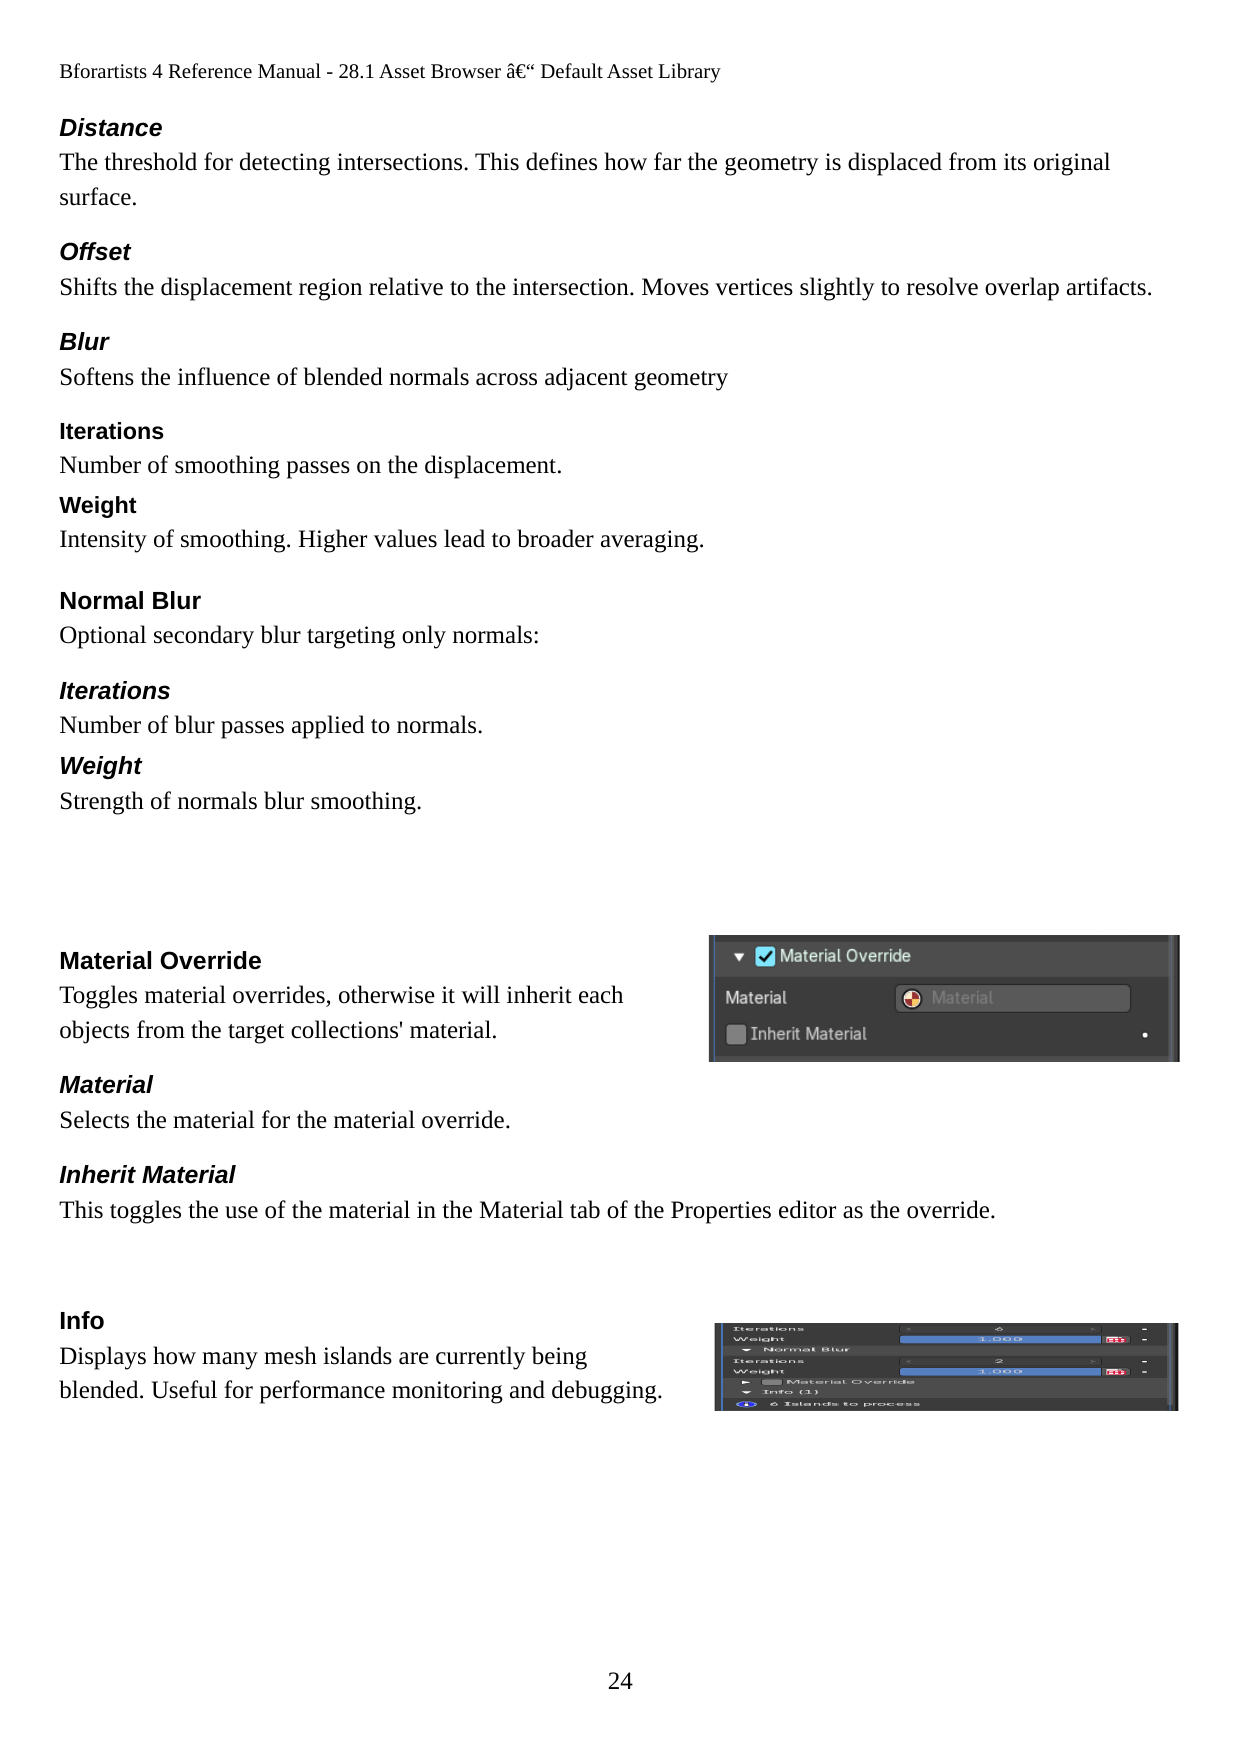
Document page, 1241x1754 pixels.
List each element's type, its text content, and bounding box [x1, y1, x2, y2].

subtitle Material Override [59, 946, 708, 974]
text Softens the influence of blended normals across adjacent geometry [59, 362, 1181, 391]
subtitle Normal Blur [59, 586, 1181, 614]
text Number of smoothing passes on the displacement. [59, 450, 1181, 479]
text This toggles the use of the material in the Material tab of the Properties editor as the override. [59, 1195, 1181, 1224]
text Toggles material overrides, otherwise it will inherit each objects from the target collections' material. [59, 981, 708, 1044]
subtitle Weight [59, 491, 1181, 518]
subtitle Distance [59, 113, 1181, 141]
text Optional secondary blur targeting only normals: [59, 621, 1181, 649]
text Shifts the displacement region relative to the intersection. Moves vertices slightly to resolve overlap artifacts. [59, 272, 1181, 301]
subtitle Weight [59, 751, 1181, 780]
text Number of blur passes applied to normals. [59, 711, 1181, 739]
text The threshold for detecting intersections. This defines how far the geometry is displaced from its original surface. [59, 147, 1181, 211]
subtitle Iterations [59, 676, 1181, 704]
subtitle Blur [59, 327, 1181, 356]
text Selects the material for the material override. [59, 1105, 1181, 1134]
subtitle Info [59, 1306, 1181, 1334]
subtitle Iterations [59, 417, 1181, 444]
text Intensity of smoothing. Higher values lead to broader averaging. [59, 524, 1181, 553]
subtitle Inherit Material [59, 1161, 1181, 1189]
picture [708, 935, 1180, 1062]
subtitle Offset [59, 237, 1181, 266]
text Strength of normals blur smoothing. [59, 786, 1181, 815]
subtitle Material [59, 1070, 1181, 1099]
text Displays how many mesh islands are currently being blended. Useful for performance monitoring and debugging. [59, 1341, 1181, 1404]
